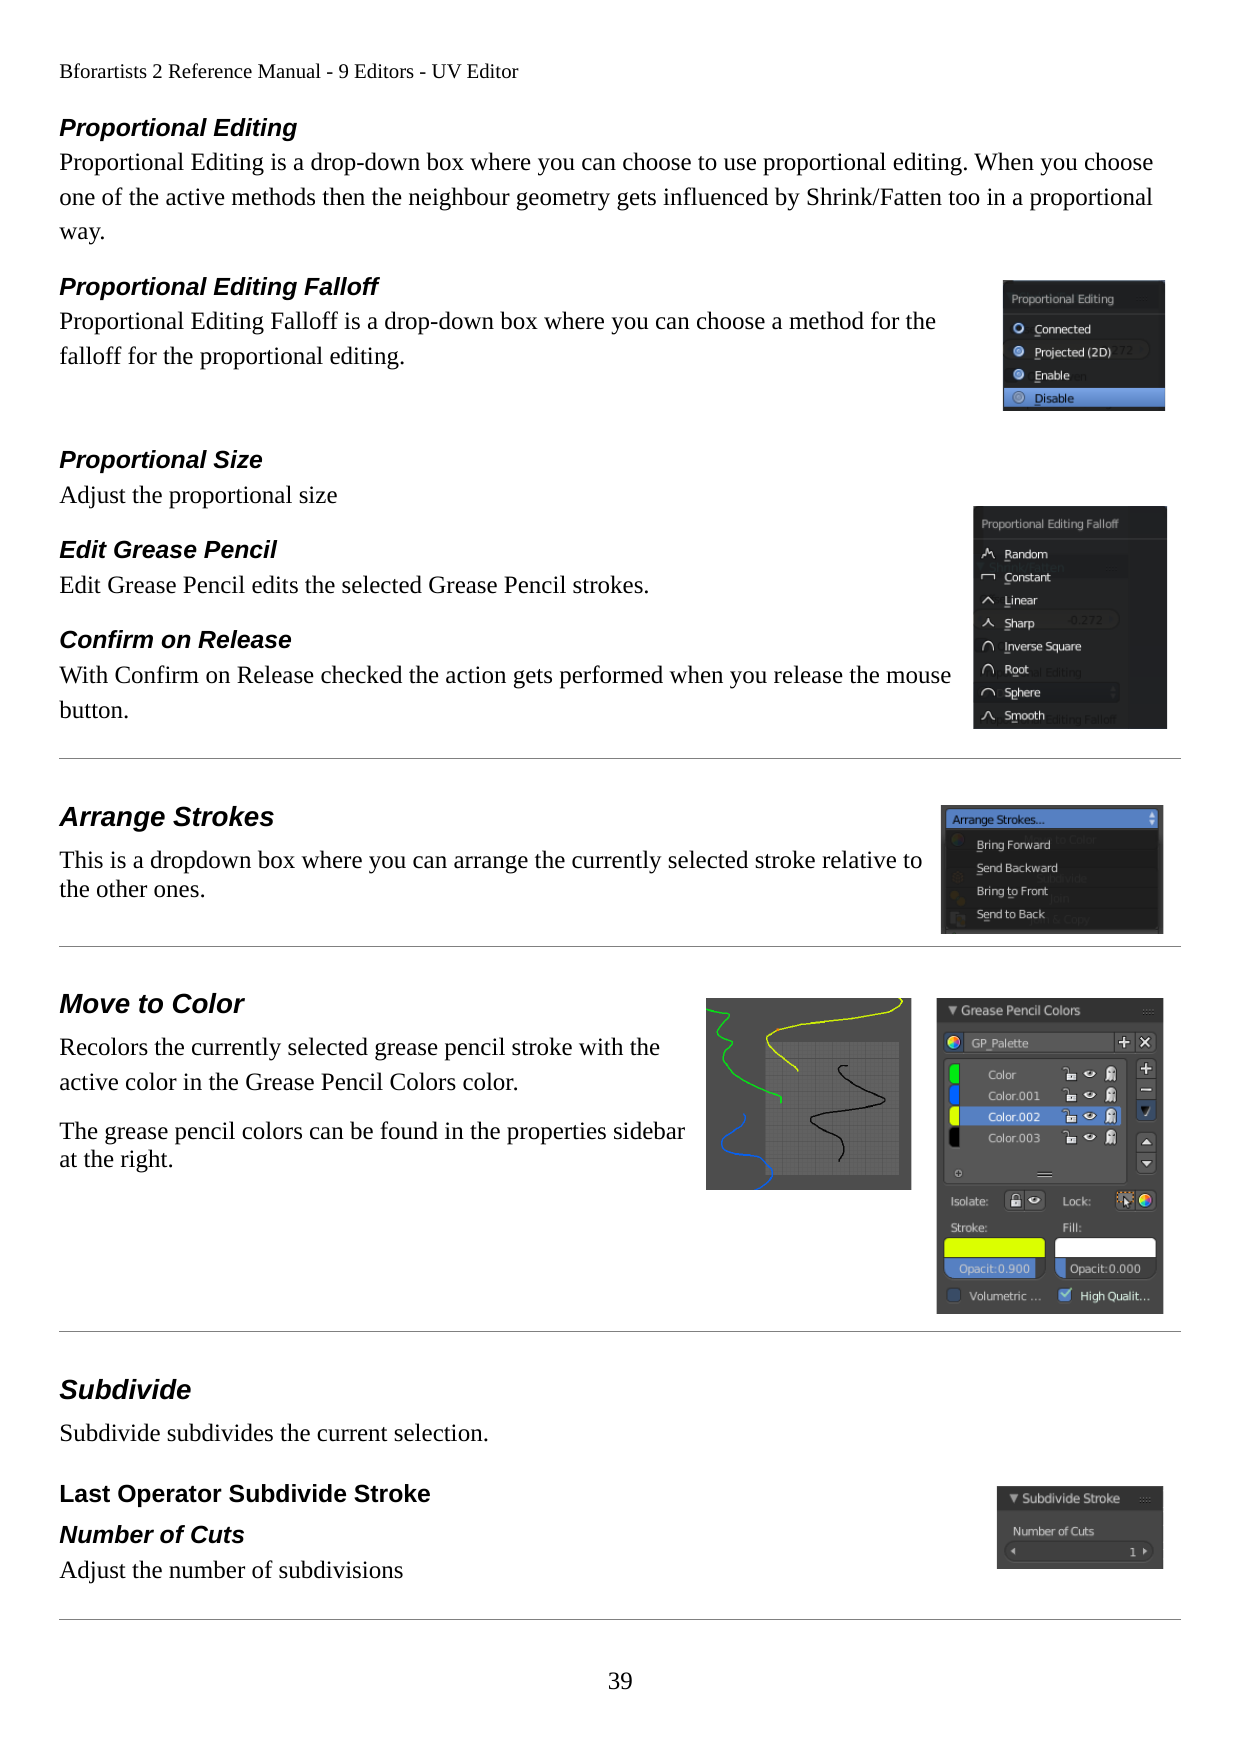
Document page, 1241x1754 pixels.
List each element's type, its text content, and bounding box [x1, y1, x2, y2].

subtitle Last Operator Subdivide Stroke [59, 1479, 1181, 1508]
text Adjust the number of subdivisions [59, 1555, 1181, 1584]
subtitle Proportional Editing [59, 113, 1181, 141]
subtitle Move to Color [59, 988, 1181, 1020]
subtitle Confirm on Release [59, 626, 973, 654]
text The grease pencil colors can be found in the properties sidebar at the right. [59, 1116, 706, 1173]
subtitle Subdivide [59, 1374, 1181, 1406]
text With Confirm on Release checked the action gets performed when you release the mouse button. [59, 660, 973, 723]
picture [940, 805, 1164, 934]
text Proportional Editing Falloff is a drop-down box where you can choose a method for the falloff for the proportional editing. [59, 306, 1002, 370]
picture [973, 506, 1168, 729]
picture [1002, 280, 1166, 411]
subtitle Proportional Editing Falloff [59, 272, 1181, 300]
subtitle Arrange Strokes [59, 801, 1181, 832]
text This is a dropdown box where you can arrange the currently selected stroke relative to the other ones. [59, 845, 940, 902]
subtitle Edit Grease Pencil [59, 535, 973, 564]
subtitle [1168, 626, 1181, 654]
text Subdivide subdivides the current selection. [59, 1418, 1181, 1447]
subtitle [1164, 1521, 1181, 1549]
picture [996, 1486, 1164, 1569]
subtitle Number of Cuts [59, 1521, 996, 1549]
picture [936, 998, 1164, 1314]
text Adjust the proportional size [59, 480, 1181, 509]
text Edit Grease Pencil edits the selected Grease Pencil strokes. [59, 570, 973, 599]
text Recolors the currently selected grease pencil stroke with the active color in the Grease Pencil Colors color. [59, 1032, 706, 1095]
subtitle Proportional Size [59, 445, 1181, 474]
subtitle [1168, 535, 1181, 564]
picture [706, 998, 912, 1190]
text Proportional Editing is a drop-down box where you can choose to use proportional editing. When you choose one of the active methods then the neighbour geometry gets influenced by Shrink/Fatten too in a proportional way. [59, 147, 1181, 245]
